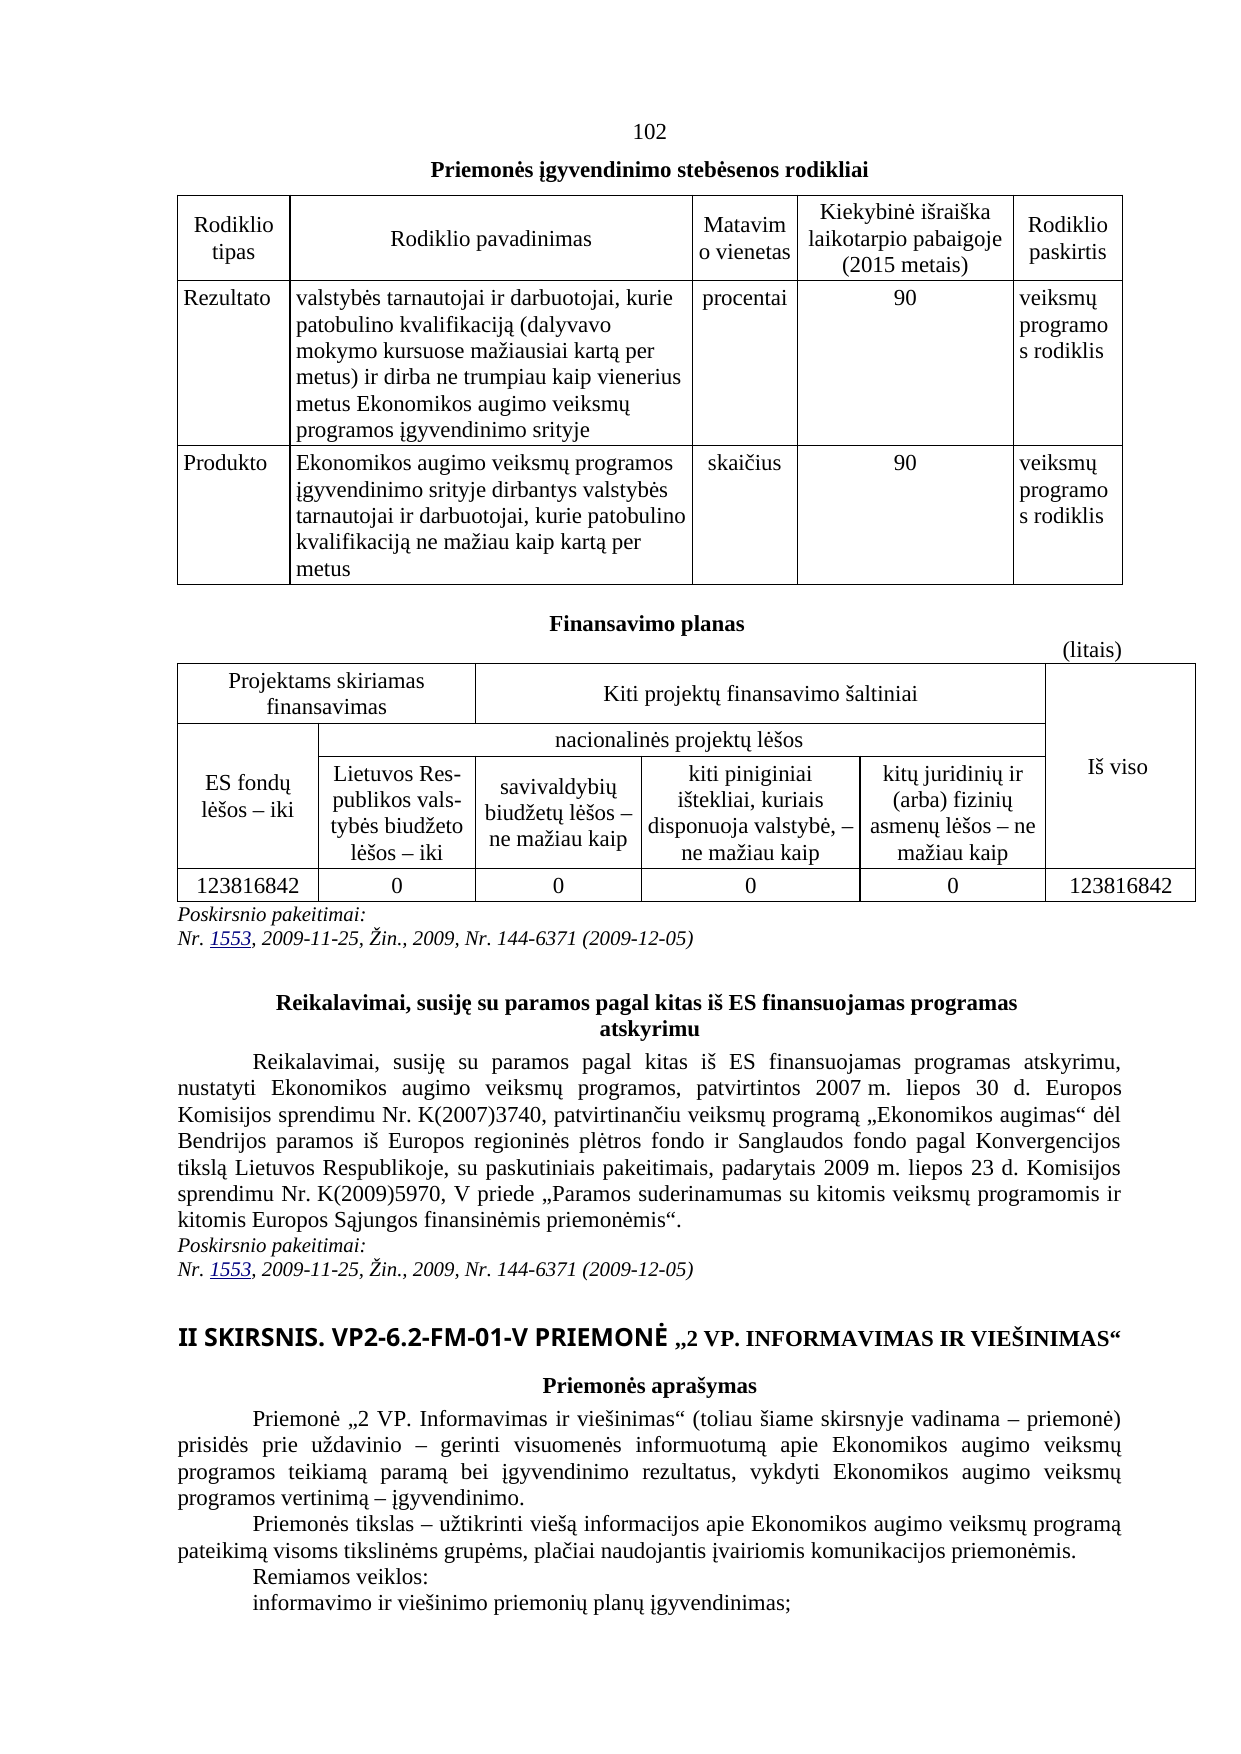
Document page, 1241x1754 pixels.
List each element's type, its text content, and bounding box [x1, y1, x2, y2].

table_cell Lietuvos Res­publikos vals­tybės biudžeto lėšos – iki [319, 757, 475, 868]
table_cell valstybės tarnautojai ir darbuotojai, kurie patobulino kvalifikaciją (dalyvavo mokymo kursuose mažiausiai kartą per metus) ir dirba ne trumpiau kaip vienerius metus Ekonomikos augimo veiksmų programos įgyvendinimo srityje [291, 281, 692, 445]
table_cell ES fondų lėšos – iki [178, 724, 318, 868]
table_header Rodiklio paskirtis [1014, 196, 1122, 280]
text Priemonės tikslas – užtikrinti viešą informacijos apie Ekonomikos augimo veiksmų programą pateikimą visoms tikslinėms grupėms, plačiai naudojantis įvairiomis komunikacijos priemonėmis. [177, 1510, 1122, 1563]
text Reikalavimai, susiję su paramos pagal kitas iš ES finansuojamas programas atskyrimu, nustatyti Ekonomikos augimo veiksmų programos, patvirtintos 2007 m. liepos 30 d. Europos Komisijos sprendimu Nr. K(2007)3740, patvirtinančiu veiksmų programą „Ekonomikos augimas“ dėl Bendrijos paramos iš Europos regioninės plėtros fondo ir Sanglaudos fondo pagal Konvergencijos tikslą Lietuvos Respublikoje, su paskutiniais pakeitimais, padarytais 2009 m. liepos 23 d. Komisijos sprendimu Nr. K(2009)5970, V priede „Paramos suderinamumas su kitomis veiksmų programomis ir kitomis Europos Sąjungos finansinėmis priemonėmis“. [177, 1048, 1122, 1233]
table_cell Produkto [178, 446, 289, 584]
text Poskirsnio pakeitimai: [177, 1233, 1122, 1257]
table_cell nacionalinės projektų lėšos [319, 724, 1045, 756]
table_cell veiksmų programos rodiklis [1014, 281, 1122, 445]
table_cell 0 [319, 869, 475, 901]
table_cell veiksmų programos rodiklis [1014, 446, 1122, 584]
table_header Iš viso [1046, 664, 1195, 868]
table_header Projektams skiriamas finansavimas [178, 664, 475, 722]
subtitle II SKIRSNIS. VP2-6.2-FM-01-V PRIEMONĖ ,,2 VP. Informavimas ir viešinimas“ [177, 1319, 1122, 1354]
text Poskirsnio pakeitimai: [177, 902, 1122, 926]
table_cell savivaldybių biudžetų lėšos – ne mažiau kaip [476, 757, 641, 868]
text Nr. 1553, 2009-11-25, Žin., 2009, Nr. 144-6371 (2009-12-05) [177, 1257, 1122, 1281]
table_cell procentai [693, 281, 797, 445]
text Reikalavimai, susiję su paramos pagal kitas iš ES finansuojamas programas atskyrimu [177, 963, 1122, 1042]
text informavimo ir viešinimo priemonių planų įgyvendinimas; [177, 1589, 1122, 1616]
table_cell 90 [798, 446, 1013, 584]
text Priemonė „2 VP. Informavimas ir viešinimas“ (toliau šiame skirsnyje vadinama – priemonė) prisidės prie uždavinio – gerinti visuomenės informuotumą apie Ekonomikos augimo veiksmų programos teikiamą paramą bei įgyvendinimo rezultatus, vykdyti Ekonomikos augimo veiksmų programos vertinimą – įgyvendinimo. [177, 1405, 1122, 1510]
text Finansavimo planas [177, 610, 1122, 636]
table_header Matavimo vienetas [693, 196, 797, 280]
text Priemonės aprašymas [177, 1372, 1122, 1399]
table_cell Rezultato [178, 281, 289, 445]
table_cell 0 [476, 869, 641, 901]
table_header Kiti projektų finansavimo šaltiniai [476, 664, 1045, 722]
table_cell 90 [798, 281, 1013, 445]
table_cell kitų juridinių ir (arba) fizinių asmenų lėšos – ne mažiau kaip [861, 757, 1045, 868]
table_cell 123816842 [178, 869, 318, 901]
table_cell 0 [642, 869, 859, 901]
table_cell skaičius [693, 446, 797, 584]
table_cell kiti piniginiai ištekliai, kuriais disponuoja valstybė, – ne mažiau kaip [642, 757, 859, 868]
table_header Rodiklio tipas [178, 196, 289, 280]
text Priemonės įgyvendinimo stebėsenos rodikliai [177, 156, 1122, 182]
text Remiamos veiklos: [177, 1563, 1122, 1589]
table_header Kiekybinė išraiška laikotarpio pabaigoje (2015 metais) [798, 196, 1013, 280]
text Nr. 1553, 2009-11-25, Žin., 2009, Nr. 144-6371 (2009-12-05) [177, 926, 1122, 950]
text (litais) [177, 636, 1122, 663]
table_cell 0 [861, 869, 1045, 901]
table_cell 123816842 [1046, 869, 1195, 901]
table_header Rodiklio pavadinimas [291, 196, 692, 280]
table_cell Ekonomikos augimo veiksmų programos įgyvendinimo srityje dirbantys valstybės tarnautojai ir darbuotojai, kurie patobulino kvalifikaciją ne mažiau kaip kartą per metus [291, 446, 692, 584]
